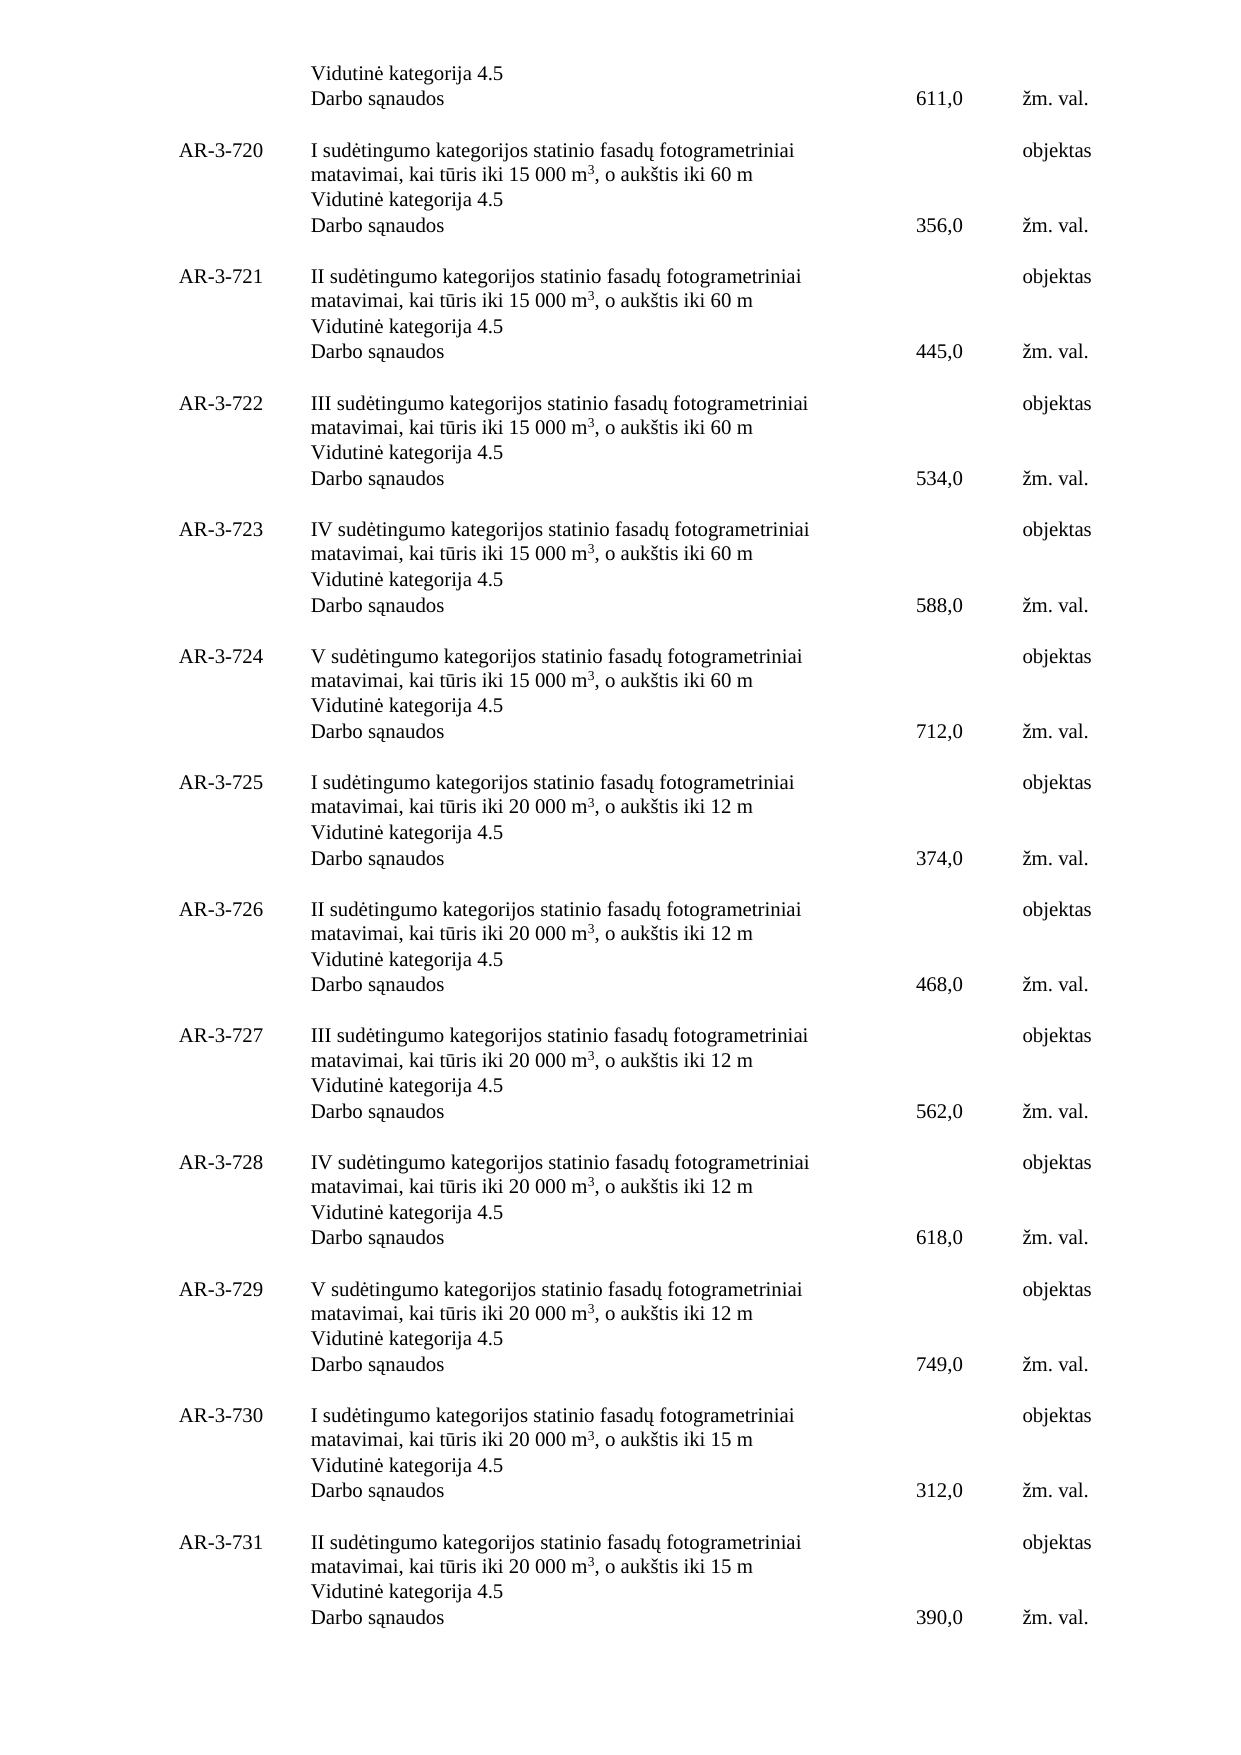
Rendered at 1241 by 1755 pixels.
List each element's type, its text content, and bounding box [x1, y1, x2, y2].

table_cell Vidutinė kategorija 4.5 [309, 1578, 858, 1603]
table_cell [177, 439, 309, 464]
table_cell [1021, 743, 1181, 769]
table_cell [1021, 490, 1181, 516]
table_cell Vidutinė kategorija 4.5 [309, 945, 858, 971]
table_cell [858, 1528, 1021, 1578]
table_cell Darbo sąnaudos [309, 591, 858, 617]
table_cell Vidutinė kategorija 4.5 [309, 1198, 858, 1224]
table_cell [309, 364, 858, 389]
table_cell [858, 743, 1021, 769]
table_cell IV sudėtingumo kategorijos statinio fasadų fotogrametriniai matavimai, kai tūris iki 15 000 m3, o aukštis iki 60 m [309, 516, 858, 565]
table_cell [177, 945, 309, 971]
table_cell žm. val. [1021, 338, 1181, 363]
table_cell Vidutinė kategorija 4.5 [309, 59, 858, 85]
table_cell AR-3-731 [177, 1528, 309, 1578]
table_cell [858, 692, 1021, 717]
table_cell [1021, 1198, 1181, 1224]
table_cell [177, 85, 309, 110]
table_cell Darbo sąnaudos [309, 211, 858, 237]
table_cell [858, 364, 1021, 389]
table_cell objektas [1021, 263, 1181, 312]
table_cell [858, 1198, 1021, 1224]
table_cell žm. val. [1021, 1350, 1181, 1376]
table_cell [858, 1578, 1021, 1603]
table_cell 356,0 [858, 211, 1021, 237]
table_cell objektas [1021, 389, 1181, 439]
table_cell [858, 895, 1021, 945]
table_cell 712,0 [858, 718, 1021, 743]
table_cell Darbo sąnaudos [309, 464, 858, 490]
table_cell [309, 110, 858, 136]
table_cell [177, 996, 309, 1022]
table_cell [1021, 819, 1181, 844]
table_cell Darbo sąnaudos [309, 718, 858, 743]
table_cell [858, 1376, 1021, 1402]
table_cell [177, 844, 309, 870]
table_cell [1021, 364, 1181, 389]
table_cell II sudėtingumo kategorijos statinio fasadų fotogrametriniai matavimai, kai tūris iki 20 000 m3, o aukštis iki 15 m [309, 1528, 858, 1578]
table_cell [858, 1325, 1021, 1350]
table_cell objektas [1021, 1275, 1181, 1325]
table_cell [1021, 996, 1181, 1022]
table_cell 618,0 [858, 1224, 1021, 1249]
table_cell [177, 1477, 309, 1502]
table_cell V sudėtingumo kategorijos statinio fasadų fotogrametriniai matavimai, kai tūris iki 20 000 m3, o aukštis iki 12 m [309, 1275, 858, 1325]
table_cell [858, 1249, 1021, 1275]
table_cell žm. val. [1021, 1477, 1181, 1502]
table_cell objektas [1021, 136, 1181, 186]
table_cell [309, 870, 858, 895]
table_cell [858, 1072, 1021, 1097]
table_cell [858, 565, 1021, 591]
table_cell [309, 617, 858, 642]
table_cell žm. val. [1021, 85, 1181, 110]
table_cell [1021, 1325, 1181, 1350]
table_cell [177, 237, 309, 262]
table_cell [177, 565, 309, 591]
table_cell [1021, 186, 1181, 211]
table_cell 374,0 [858, 844, 1021, 870]
table_cell [177, 312, 309, 338]
table_cell [177, 110, 309, 136]
table_cell Darbo sąnaudos [309, 1097, 858, 1123]
table_cell [177, 1249, 309, 1275]
table_cell AR-3-721 [177, 263, 309, 312]
table_cell Vidutinė kategorija 4.5 [309, 565, 858, 591]
table_cell [309, 1249, 858, 1275]
table_cell 588,0 [858, 591, 1021, 617]
table_cell [177, 971, 309, 996]
table_cell AR-3-723 [177, 516, 309, 565]
table_cell Darbo sąnaudos [309, 85, 858, 110]
table_cell [177, 617, 309, 642]
table_cell Darbo sąnaudos [309, 1604, 858, 1629]
table_cell 390,0 [858, 1604, 1021, 1629]
table_cell 468,0 [858, 971, 1021, 996]
table_cell [177, 718, 309, 743]
table_cell Vidutinė kategorija 4.5 [309, 1451, 858, 1477]
table_cell [858, 263, 1021, 312]
table_cell [1021, 870, 1181, 895]
table_cell [1021, 1376, 1181, 1402]
table_cell 534,0 [858, 464, 1021, 490]
table_cell AR-3-726 [177, 895, 309, 945]
table_cell IV sudėtingumo kategorijos statinio fasadų fotogrametriniai matavimai, kai tūris iki 20 000 m3, o aukštis iki 12 m [309, 1149, 858, 1198]
table_cell [177, 59, 309, 85]
table_cell Vidutinė kategorija 4.5 [309, 439, 858, 464]
table_cell [858, 516, 1021, 565]
table_cell [177, 1072, 309, 1097]
table_cell Darbo sąnaudos [309, 844, 858, 870]
table_cell Vidutinė kategorija 4.5 [309, 692, 858, 717]
table_cell [177, 1604, 309, 1629]
table_cell [177, 464, 309, 490]
table_cell žm. val. [1021, 591, 1181, 617]
table_cell AR-3-722 [177, 389, 309, 439]
table_cell [177, 211, 309, 237]
table_cell [1021, 1123, 1181, 1148]
table_cell [177, 1325, 309, 1350]
table_cell žm. val. [1021, 1097, 1181, 1123]
table_cell [1021, 1503, 1181, 1528]
table_cell [177, 490, 309, 516]
table_cell I sudėtingumo kategorijos statinio fasadų fotogrametriniai matavimai, kai tūris iki 20 000 m3, o aukštis iki 15 m [309, 1402, 858, 1451]
table_cell objektas [1021, 769, 1181, 818]
table_cell AR-3-730 [177, 1402, 309, 1451]
table_cell žm. val. [1021, 844, 1181, 870]
table_cell I sudėtingumo kategorijos statinio fasadų fotogrametriniai matavimai, kai tūris iki 20 000 m3, o aukštis iki 12 m [309, 769, 858, 818]
table_cell objektas [1021, 895, 1181, 945]
table_cell [858, 870, 1021, 895]
table_cell objektas [1021, 1402, 1181, 1451]
table_cell II sudėtingumo kategorijos statinio fasadų fotogrametriniai matavimai, kai tūris iki 15 000 m3, o aukštis iki 60 m [309, 263, 858, 312]
table_cell [858, 1149, 1021, 1198]
table_cell [177, 186, 309, 211]
table_cell [177, 364, 309, 389]
table_cell [1021, 59, 1181, 85]
table_cell I sudėtingumo kategorijos statinio fasadų fotogrametriniai matavimai, kai tūris iki 15 000 m3, o aukštis iki 60 m [309, 136, 858, 186]
table_cell [858, 945, 1021, 971]
table_cell [1021, 1249, 1181, 1275]
table_cell [309, 1503, 858, 1528]
table_cell [858, 617, 1021, 642]
table_cell objektas [1021, 1528, 1181, 1578]
table_cell [309, 996, 858, 1022]
table_cell objektas [1021, 642, 1181, 692]
table_cell [177, 1350, 309, 1376]
table_cell žm. val. [1021, 1224, 1181, 1249]
table_cell [858, 769, 1021, 818]
table_cell [177, 1198, 309, 1224]
table_cell [177, 1578, 309, 1603]
table_cell žm. val. [1021, 1604, 1181, 1629]
table_cell [177, 1224, 309, 1249]
table_cell žm. val. [1021, 211, 1181, 237]
table_cell [177, 1123, 309, 1148]
table_cell [177, 1451, 309, 1477]
table_cell [177, 338, 309, 363]
table_cell [177, 591, 309, 617]
table_cell 312,0 [858, 1477, 1021, 1502]
table_cell [177, 1376, 309, 1402]
table_cell 749,0 [858, 1350, 1021, 1376]
table_cell [858, 1402, 1021, 1451]
table_cell objektas [1021, 1149, 1181, 1198]
table_cell [858, 186, 1021, 211]
table_cell Vidutinė kategorija 4.5 [309, 819, 858, 844]
table_cell objektas [1021, 1022, 1181, 1072]
table_cell Vidutinė kategorija 4.5 [309, 312, 858, 338]
table_cell III sudėtingumo kategorijos statinio fasadų fotogrametriniai matavimai, kai tūris iki 15 000 m3, o aukštis iki 60 m [309, 389, 858, 439]
table_cell [858, 1451, 1021, 1477]
table_cell [177, 1097, 309, 1123]
table_cell III sudėtingumo kategorijos statinio fasadų fotogrametriniai matavimai, kai tūris iki 20 000 m3, o aukštis iki 12 m [309, 1022, 858, 1072]
table_cell AR-3-725 [177, 769, 309, 818]
table_cell Darbo sąnaudos [309, 1224, 858, 1249]
table_cell [858, 642, 1021, 692]
table_cell AR-3-729 [177, 1275, 309, 1325]
table_cell žm. val. [1021, 464, 1181, 490]
table_cell V sudėtingumo kategorijos statinio fasadų fotogrametriniai matavimai, kai tūris iki 15 000 m3, o aukštis iki 60 m [309, 642, 858, 692]
table_cell [858, 490, 1021, 516]
table_cell [309, 743, 858, 769]
table_cell Darbo sąnaudos [309, 971, 858, 996]
table_cell [1021, 110, 1181, 136]
table_cell Vidutinė kategorija 4.5 [309, 186, 858, 211]
table_cell [1021, 1072, 1181, 1097]
table_cell Darbo sąnaudos [309, 338, 858, 363]
table_cell [858, 237, 1021, 262]
table_cell [309, 1376, 858, 1402]
table_cell [1021, 1451, 1181, 1477]
table_cell 611,0 [858, 85, 1021, 110]
table_cell [309, 490, 858, 516]
table_cell Darbo sąnaudos [309, 1477, 858, 1502]
table_cell [858, 136, 1021, 186]
table_cell Darbo sąnaudos [309, 1350, 858, 1376]
table_cell [1021, 1578, 1181, 1603]
table_cell AR-3-728 [177, 1149, 309, 1198]
table_cell 562,0 [858, 1097, 1021, 1123]
table_cell žm. val. [1021, 971, 1181, 996]
table_cell [177, 870, 309, 895]
table_cell [1021, 439, 1181, 464]
table_cell [177, 692, 309, 717]
table_cell [309, 237, 858, 262]
table_cell [309, 1123, 858, 1148]
table_cell II sudėtingumo kategorijos statinio fasadų fotogrametriniai matavimai, kai tūris iki 20 000 m3, o aukštis iki 12 m [309, 895, 858, 945]
table_cell [858, 312, 1021, 338]
table_cell [1021, 565, 1181, 591]
table_cell [1021, 692, 1181, 717]
table_cell [1021, 237, 1181, 262]
table_cell [858, 1123, 1021, 1148]
table_cell [858, 1022, 1021, 1072]
table_cell [858, 1275, 1021, 1325]
table_cell [1021, 312, 1181, 338]
table_cell AR-3-727 [177, 1022, 309, 1072]
table_cell [858, 439, 1021, 464]
table_cell [177, 743, 309, 769]
table_cell [858, 1503, 1021, 1528]
table_cell [858, 59, 1021, 85]
table_cell Vidutinė kategorija 4.5 [309, 1072, 858, 1097]
table_cell AR-3-724 [177, 642, 309, 692]
table_cell [177, 1503, 309, 1528]
table_cell [1021, 945, 1181, 971]
table_cell 445,0 [858, 338, 1021, 363]
table_cell [858, 819, 1021, 844]
table_cell [858, 996, 1021, 1022]
table_cell [858, 389, 1021, 439]
table_cell [1021, 617, 1181, 642]
table_cell objektas [1021, 516, 1181, 565]
table_cell [858, 110, 1021, 136]
table_cell Vidutinė kategorija 4.5 [309, 1325, 858, 1350]
table_cell AR-3-720 [177, 136, 309, 186]
table_cell [177, 819, 309, 844]
table_cell žm. val. [1021, 718, 1181, 743]
